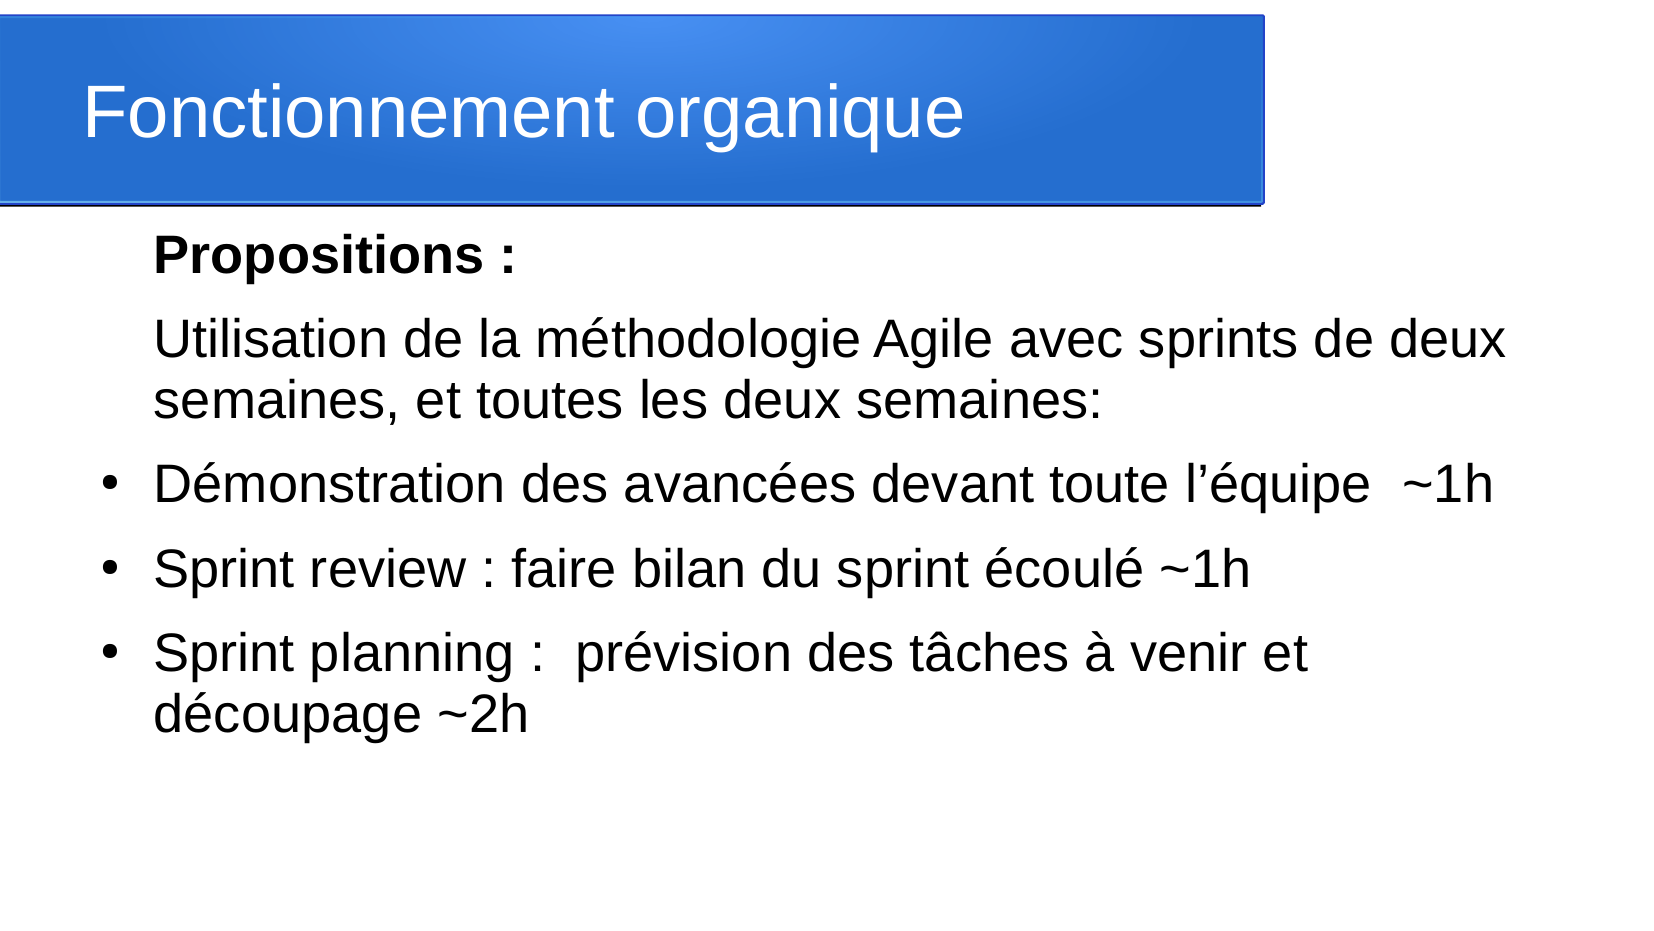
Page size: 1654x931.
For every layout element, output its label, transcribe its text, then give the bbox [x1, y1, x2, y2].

title Fonctionnement organique [82, 35, 1235, 189]
list Propositions : Utilisation de la méthodologie Agile avec sprints de deux semaines, et toutes les deux semaines: Démonstration des avancées devant toute l’équipe ~1h Sprint review : faire bilan du sprint écoulé ~1h Sprint planning : prévision des tâches à venir et découpage ~2h [82, 224, 1571, 764]
